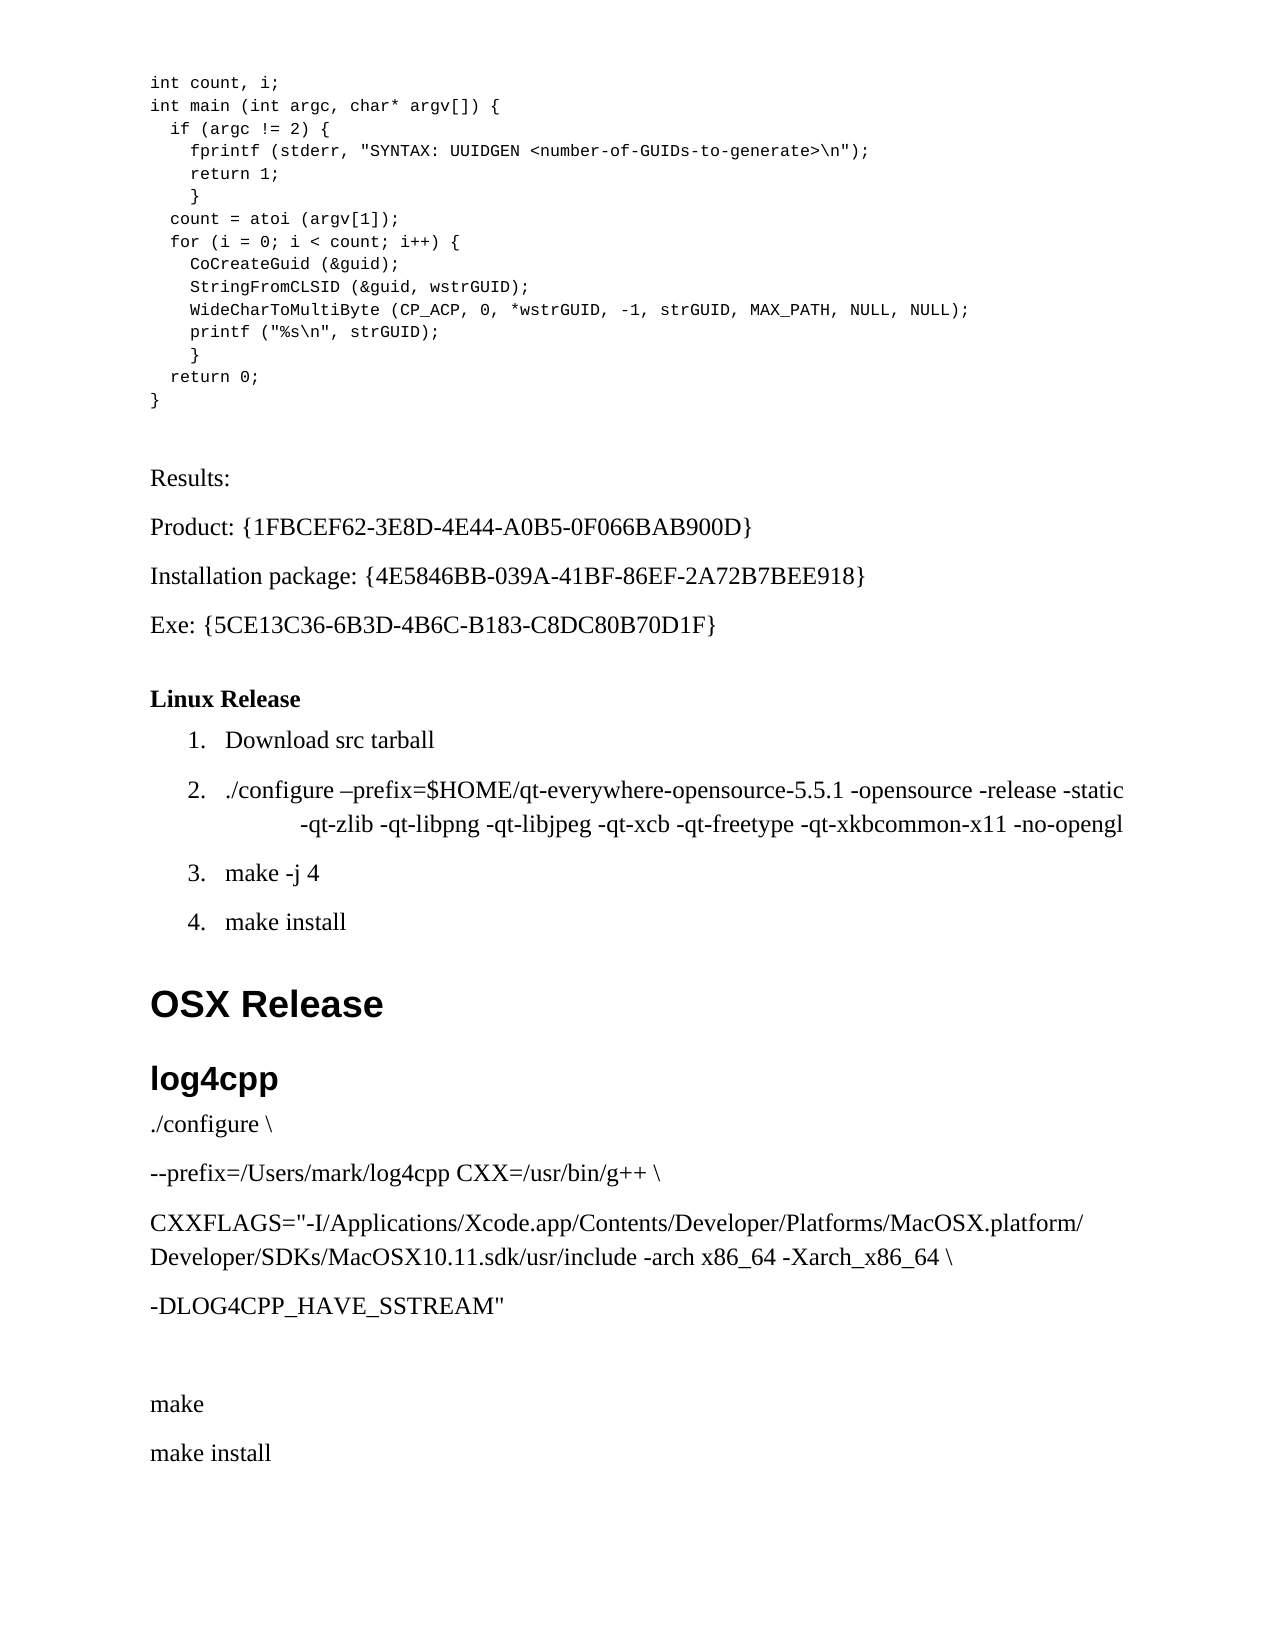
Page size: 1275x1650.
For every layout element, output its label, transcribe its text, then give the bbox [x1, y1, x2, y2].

text StringFromCLSID (&guid, wstrGUID); [150, 278, 1125, 297]
text Linux Release [150, 684, 1125, 713]
text Installation package: {4E5846BB-039A-41BF-86EF-2A72B7BEE918} [150, 561, 1125, 590]
text make [150, 1389, 1125, 1418]
text return 0; [150, 369, 1125, 388]
text make install [150, 1438, 1125, 1467]
text } [150, 188, 1125, 207]
text for (i = 0; i < count; i++) { [150, 233, 1125, 252]
subtitle OSX Release [150, 981, 1125, 1025]
text Results: [150, 463, 1125, 492]
text CoCreateGuid (&guid); [150, 256, 1125, 275]
text } [150, 346, 1125, 365]
text return 1; [150, 165, 1125, 184]
text } [150, 391, 1125, 410]
text ./configure \ [150, 1109, 1125, 1138]
text Exe: {5CE13C36-6B3D-4B6C-B183-C8DC80B70D1F} [150, 610, 1125, 639]
text CXXFLAGS="-I/Applications/Xcode.app/Contents/Developer/Platforms/MacOSX.platform/Developer/SDKs/MacOSX10.11.sdk/usr/include -arch x86_64 -Xarch_x86_64 \ [150, 1208, 1125, 1271]
text -DLOG4CPP_HAVE_SSTREAM" [150, 1291, 1125, 1320]
list make -j 4 [187, 858, 1125, 887]
text --prefix=/Users/mark/log4cpp CXX=/usr/bin/g++ \ [150, 1158, 1125, 1187]
text fprintf (stderr, "SYNTAX: UUIDGEN <number-of-GUIDs-to-generate>\n"); [150, 143, 1125, 162]
list ./configure –prefix=$HOME/qt-everywhere-opensource-5.5.1 -opensource -release -static -qt-zlib -qt-libpng -qt-libjpeg -qt-xcb -qt-freetype -qt-xkbcommon-x11 -no-opengl [187, 775, 1125, 838]
list Download src tarball [187, 726, 1125, 754]
text WideCharToMultiByte (CP_ACP, 0, *wstrGUID, -1, strGUID, MAX_PATH, NULL, NULL); [150, 301, 1125, 320]
subtitle log4cpp [150, 1058, 1125, 1097]
text if (argc != 2) { [150, 120, 1125, 139]
text int main (int argc, char* argv[]) { [150, 98, 1125, 116]
text count = atoi (argv[1]); [150, 211, 1125, 229]
text printf ("%s\n", strGUID); [150, 324, 1125, 342]
text Product: {1FBCEF62-3E8D-4E44-A0B5-0F066BAB900D} [150, 512, 1125, 541]
text int count, i; [150, 75, 1125, 94]
list make install [187, 907, 1125, 936]
